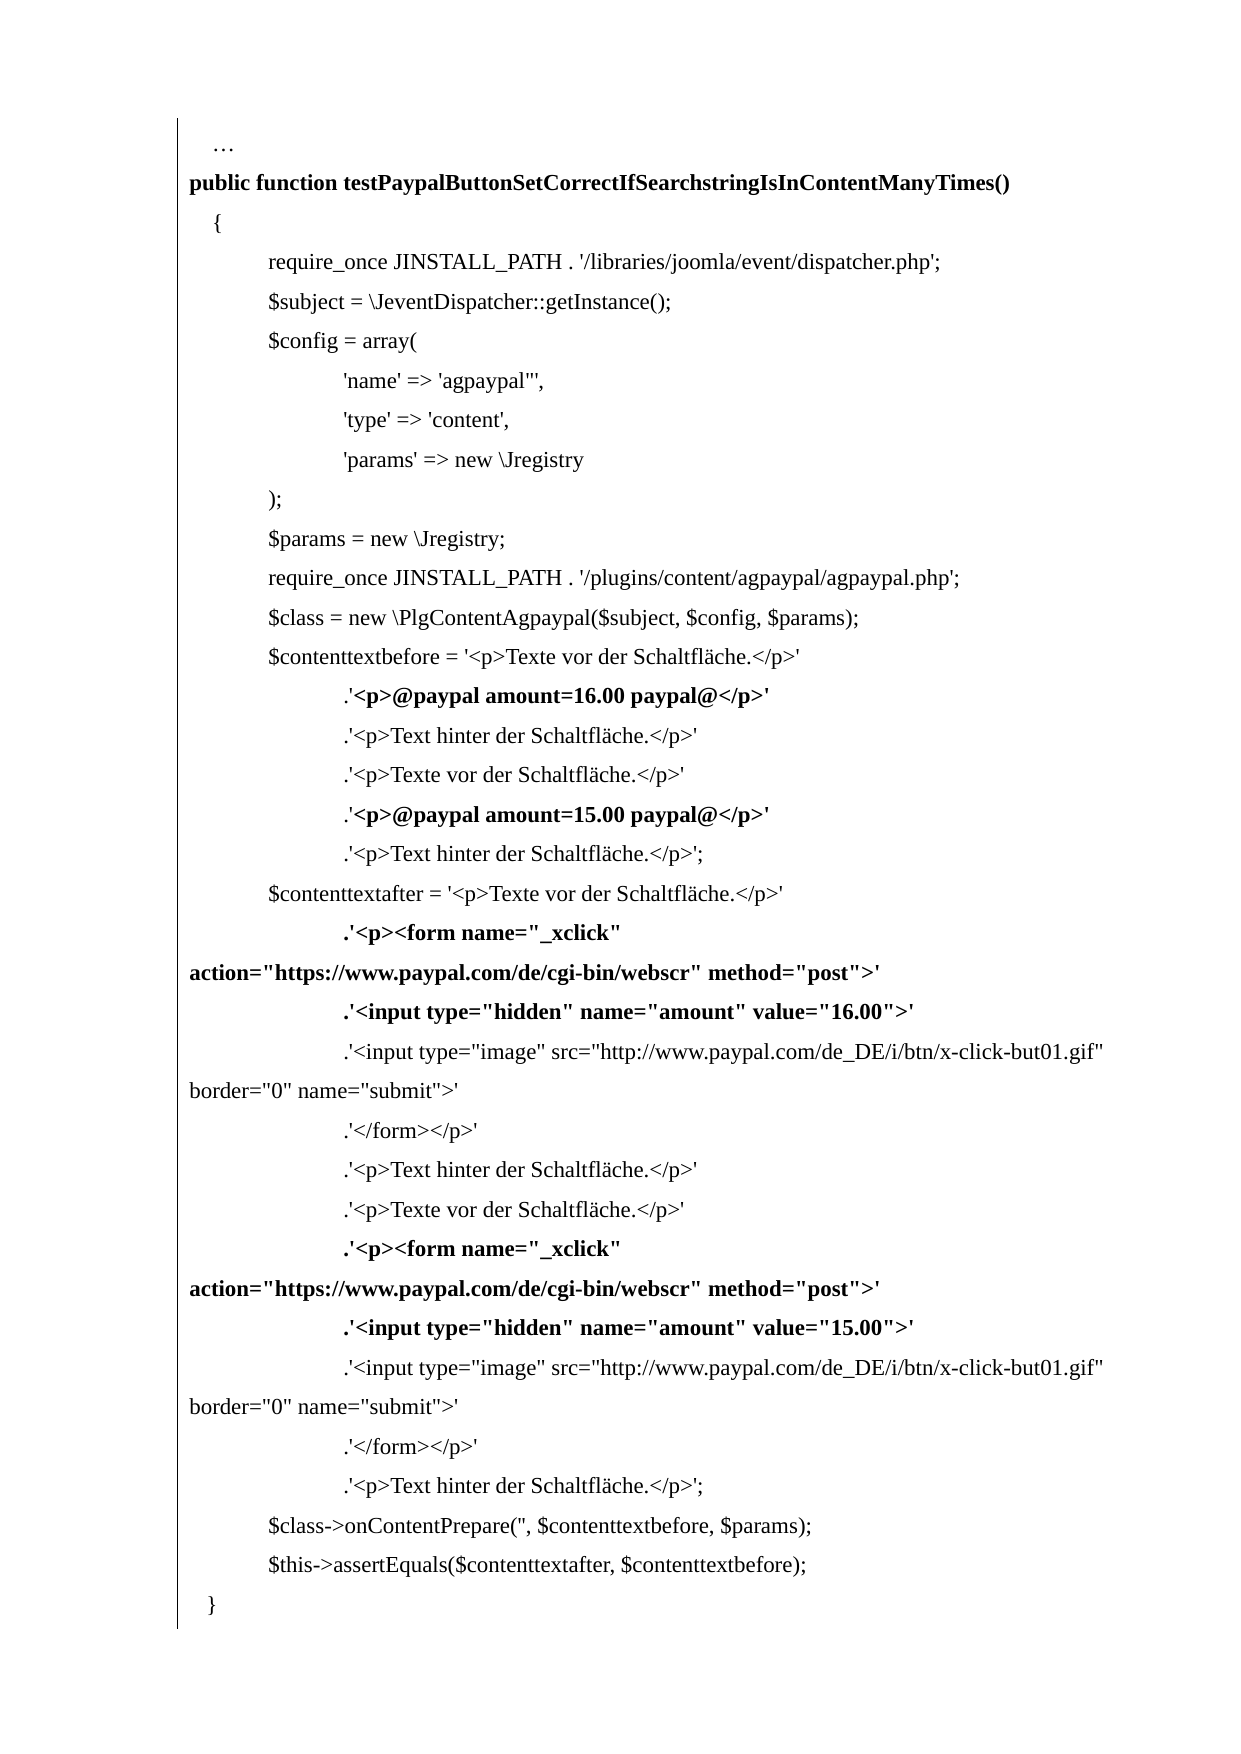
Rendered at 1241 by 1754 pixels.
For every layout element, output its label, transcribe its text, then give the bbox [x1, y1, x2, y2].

text … public function testPaypalButtonSetCorrectIfSearchstringIsInContentManyTimes() { require_once JINSTALL_PATH . '/libraries/joomla/event/dispatcher.php'; $subject = \JeventDispatcher::getInstance(); $config = array( 'name' => 'agpaypal"', 'type' => 'content', 'params' => new \Jregistry ); $params = new \Jregistry; require_once JINSTALL_PATH . '/plugins/content/agpaypal/agpaypal.php'; $class = new \PlgContentAgpaypal($subject, $config, $params); $contenttextbefore = '<p>Texte vor der Schaltfläche.</p>' .'<p>@paypal amount=16.00 paypal@</p>' .'<p>Text hinter der Schaltfläche.</p>' .'<p>Texte vor der Schaltfläche.</p>' .'<p>@paypal amount=15.00 paypal@</p>' .'<p>Text hinter der Schaltfläche.</p>'; $contenttextafter = '<p>Texte vor der Schaltfläche.</p>' .'<p><form name="_xclick" action="https://www.paypal.com/de/cgi-bin/webscr" method="post">' .'<input type="hidden" name="amount" value="16.00">' .'<input type="image" src="http://www.paypal.com/de_DE/i/btn/x-click-but01.gif" border="0" name="submit">' .'</form></p>' .'<p>Text hinter der Schaltfläche.</p>' .'<p>Texte vor der Schaltfläche.</p>' .'<p><form name="_xclick" action="https://www.paypal.com/de/cgi-bin/webscr" method="post">' .'<input type="hidden" name="amount" value="15.00">' .'<input type="image" src="http://www.paypal.com/de_DE/i/btn/x-click-but01.gif" border="0" name="submit">' .'</form></p>' .'<p>Text hinter der Schaltfläche.</p>'; $class->onContentPrepare('', $contenttextbefore, $params); $this->assertEquals($contenttextafter, $contenttextbefore); } [178, 118, 1122, 1629]
